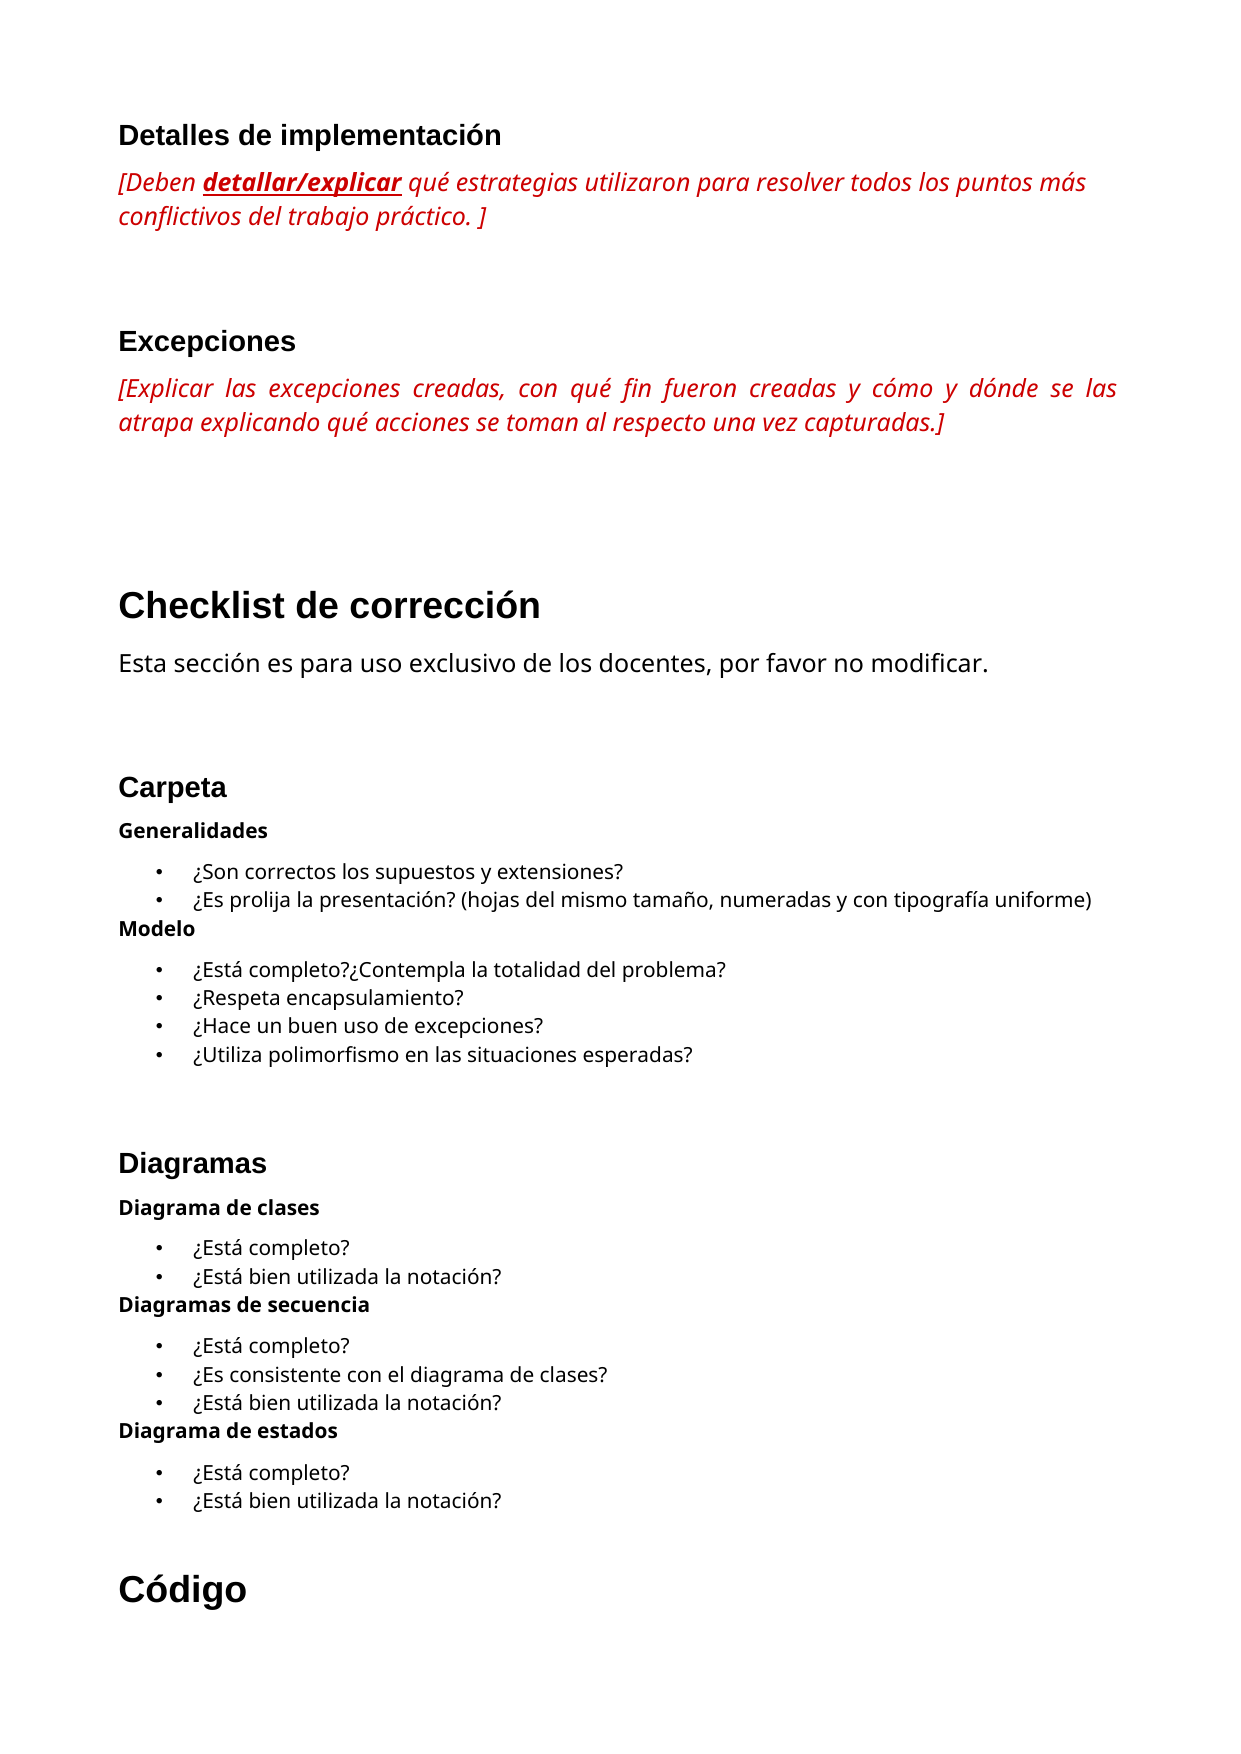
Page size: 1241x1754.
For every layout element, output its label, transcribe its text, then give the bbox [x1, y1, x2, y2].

text Diagramas [118, 1147, 1122, 1180]
text Diagramas de secuencia [118, 1290, 1122, 1319]
text [Deben detallar/explicar qué estrategias utilizaron para resolver todos los puntos más conflictivos del trabajo práctico. ] [118, 165, 1122, 233]
list ¿Es prolija la presentación? (hojas del mismo tamaño, numeradas y con tipografía uniforme) [118, 885, 1122, 914]
list ¿Son correctos los supuestos y extensiones? [118, 857, 1122, 885]
list ¿Está bien utilizada la notación? [118, 1486, 1122, 1514]
text Detalles de implementación [118, 118, 1122, 152]
text Modelo [118, 914, 1122, 942]
list ¿Respeta encapsulamiento? [118, 983, 1122, 1012]
list ¿Está bien utilizada la notación? [118, 1262, 1122, 1290]
list ¿Utiliza polimorfismo en las situaciones esperadas? [118, 1040, 1122, 1068]
text Esta sección es para uso exclusivo de los docentes, por favor no modificar. [118, 645, 1122, 679]
list ¿Está completo?¿Contempla la totalidad del problema? [118, 955, 1122, 983]
list ¿Está bien utilizada la notación? [118, 1388, 1122, 1417]
list ¿Está completo? [118, 1458, 1122, 1486]
text Excepciones [118, 324, 1122, 357]
text Código [118, 1567, 1122, 1611]
text Carpeta [118, 770, 1122, 803]
text Checklist de corrección [118, 583, 1122, 626]
list ¿Está completo? [118, 1331, 1122, 1360]
list ¿Es consistente con el diagrama de clases? [118, 1360, 1122, 1388]
list ¿Hace un buen uso de excepciones? [118, 1012, 1122, 1040]
text Diagrama de clases [118, 1193, 1122, 1221]
text [Explicar las excepciones creadas, con qué fin fueron creadas y cómo y dónde se las atrapa explicando qué acciones se toman al respecto una vez capturadas.] [118, 371, 1122, 439]
text Generalidades [118, 816, 1122, 844]
text Diagrama de estados [118, 1417, 1122, 1445]
list ¿Está completo? [118, 1233, 1122, 1262]
